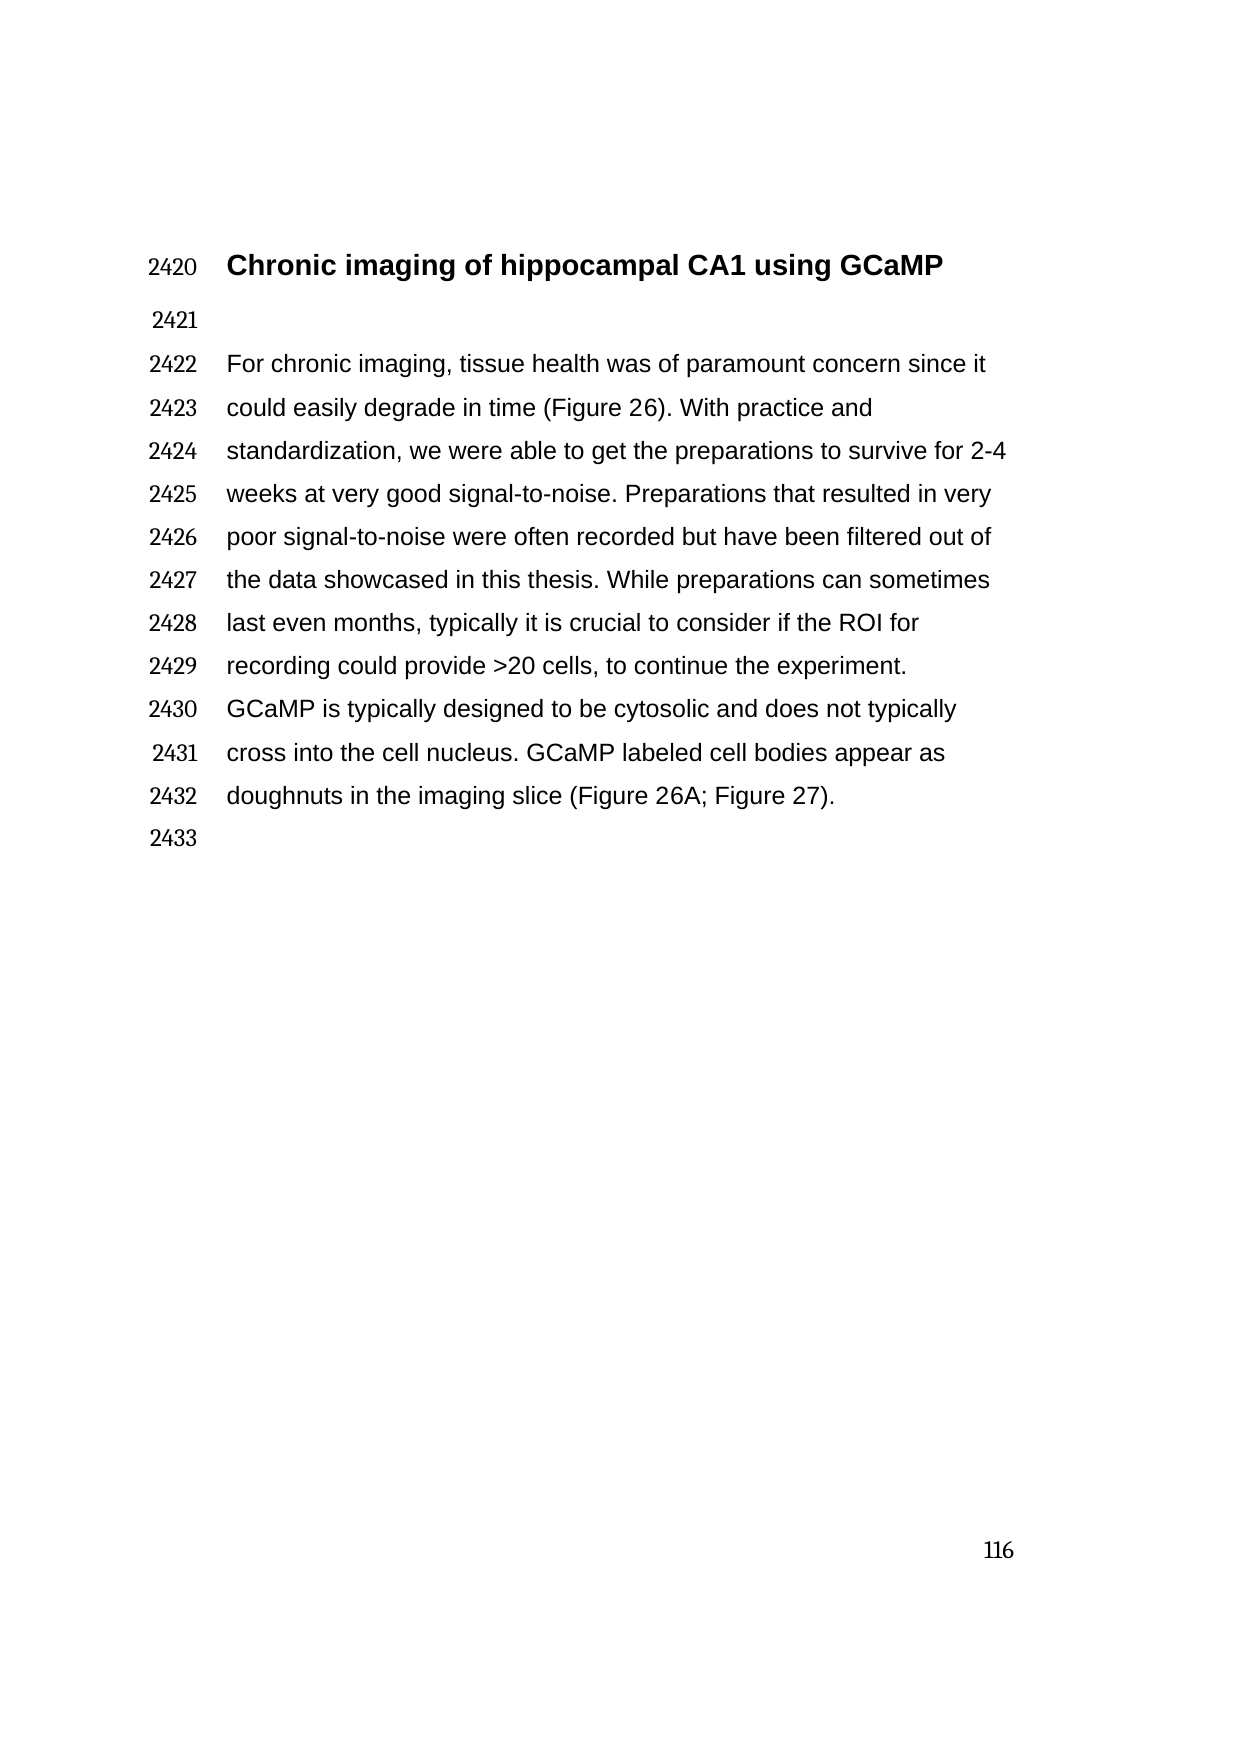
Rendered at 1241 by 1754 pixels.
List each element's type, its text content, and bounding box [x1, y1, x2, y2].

subtitle Chronic imaging of hippocampal CA1 using GCaMP [226, 248, 1014, 281]
text GCaMP is typically designed to be cytosolic and does not typically cross into the cell nucleus. GCaMP labeled cell bodies appear as doughnuts in the imaging slice (Figure 26A; Figure 27). [226, 694, 1014, 809]
text For chronic imaging, tissue health was of paramount concern since it could easily degrade in time (Figure 26). With practice and standardization, we were able to get the preparations to survive for 2-4 weeks at very good signal-to-noise. Preparations that resulted in very poor signal-to-noise were often recorded but have been filtered out of the data showcased in this thesis. While preparations can sometimes last even months, typically it is crucial to consider if the ROI for recording could provide >20 cells, to continue the experiment. [226, 349, 1014, 680]
